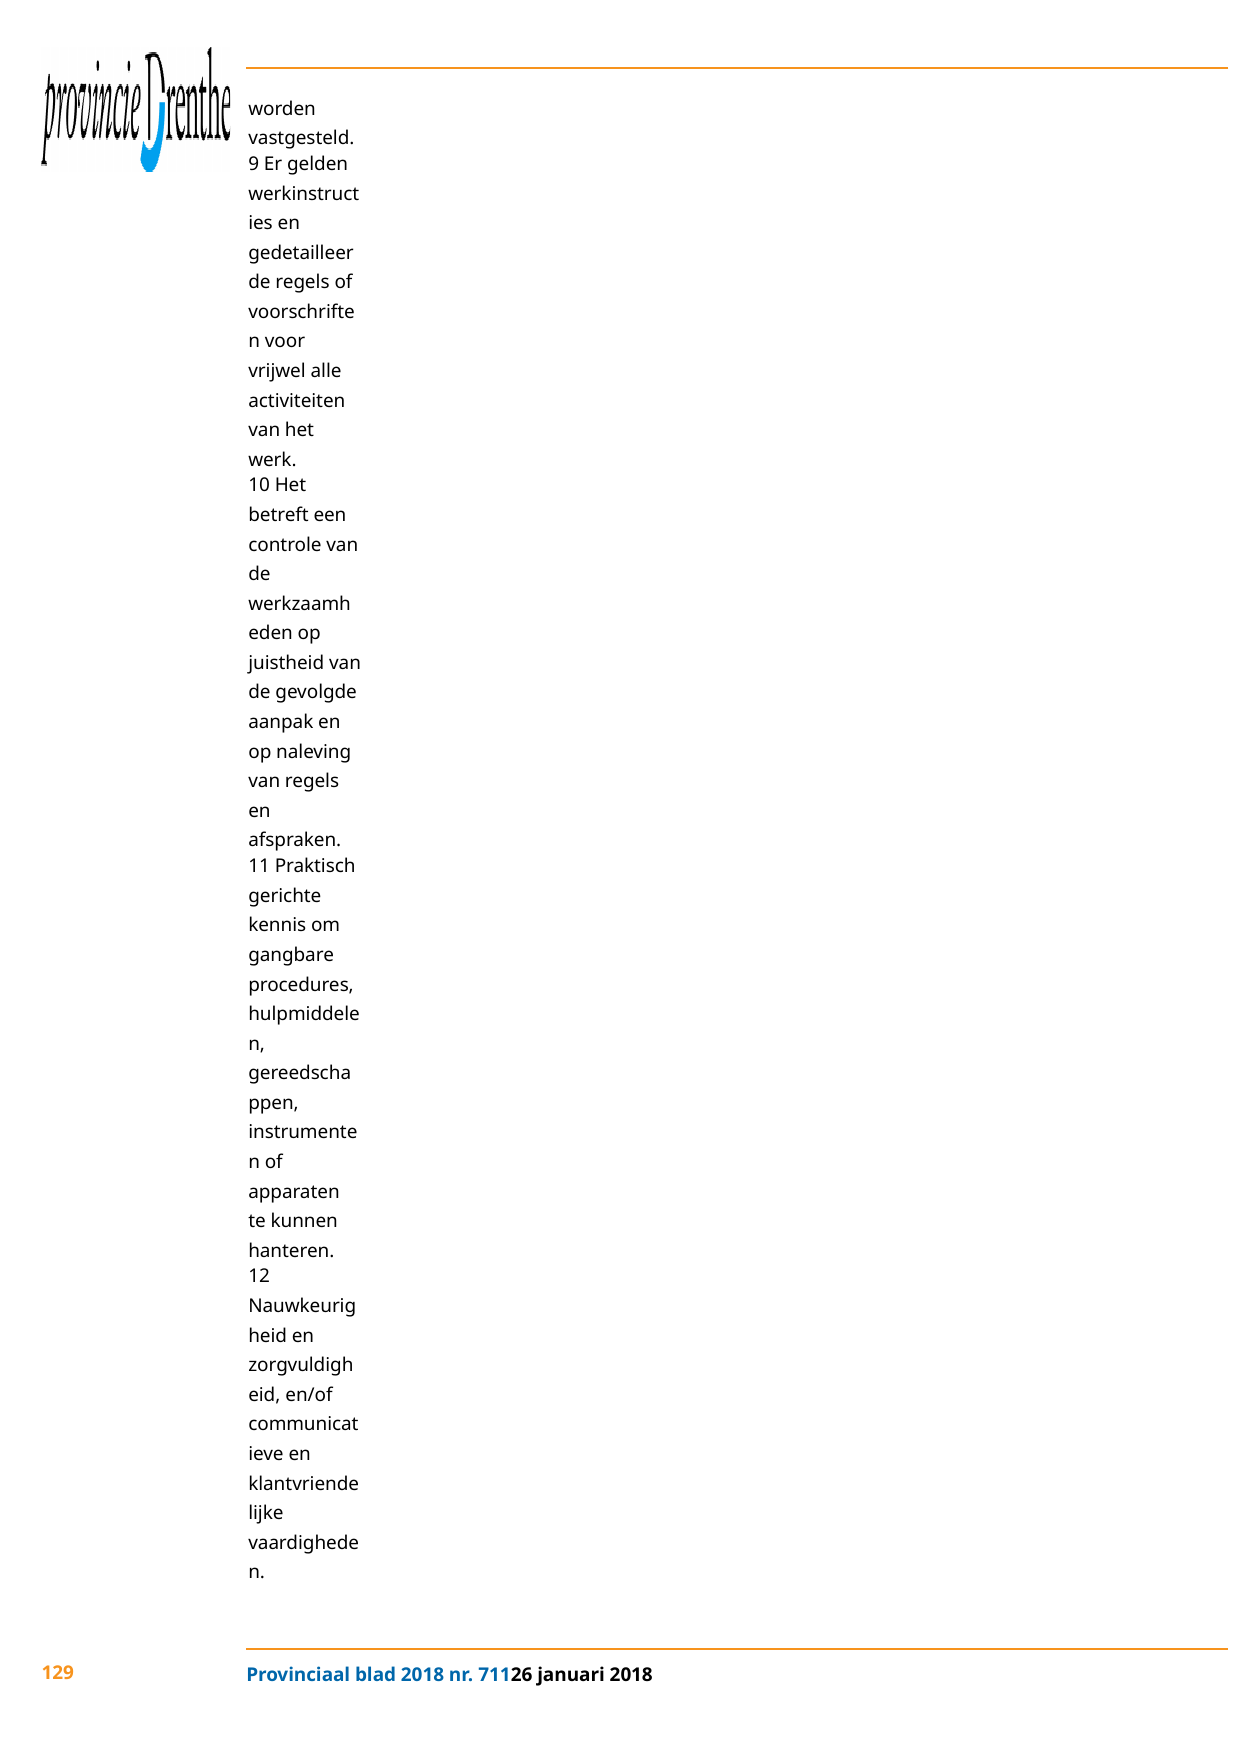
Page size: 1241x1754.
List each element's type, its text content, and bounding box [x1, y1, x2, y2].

table_cell 11 Praktisch gerichte kennis om gangbare procedures, hulpmiddelen, gereedschappen, instrumenten of apparaten te kunnen hanteren. [248, 853, 361, 1263]
table_cell 10 Het betreft een controle van de werkzaamheden op juistheid van de gevolgde aanpak en op naleving van regels en afspraken. [248, 472, 361, 852]
table_cell [926, 95, 1038, 1584]
table_cell 12 Nauwkeurigheid en zorgvuldigheid, en/of communicatieve en klantvriendelijke vaardigheden. [248, 1263, 361, 1584]
table_cell 9 Er gelden werkinstructies en gedetailleerde regels of voorschriften voor vrijwel alle activiteiten van het werk. [248, 150, 361, 472]
table_cell [474, 95, 587, 1584]
table_cell [587, 95, 700, 1584]
table_cell [1039, 95, 1152, 1584]
table_cell worden vastgesteld. [248, 95, 361, 150]
table_cell [361, 95, 474, 1584]
table_cell [813, 95, 926, 1584]
picture [41, 47, 231, 172]
table_cell [700, 95, 813, 1584]
